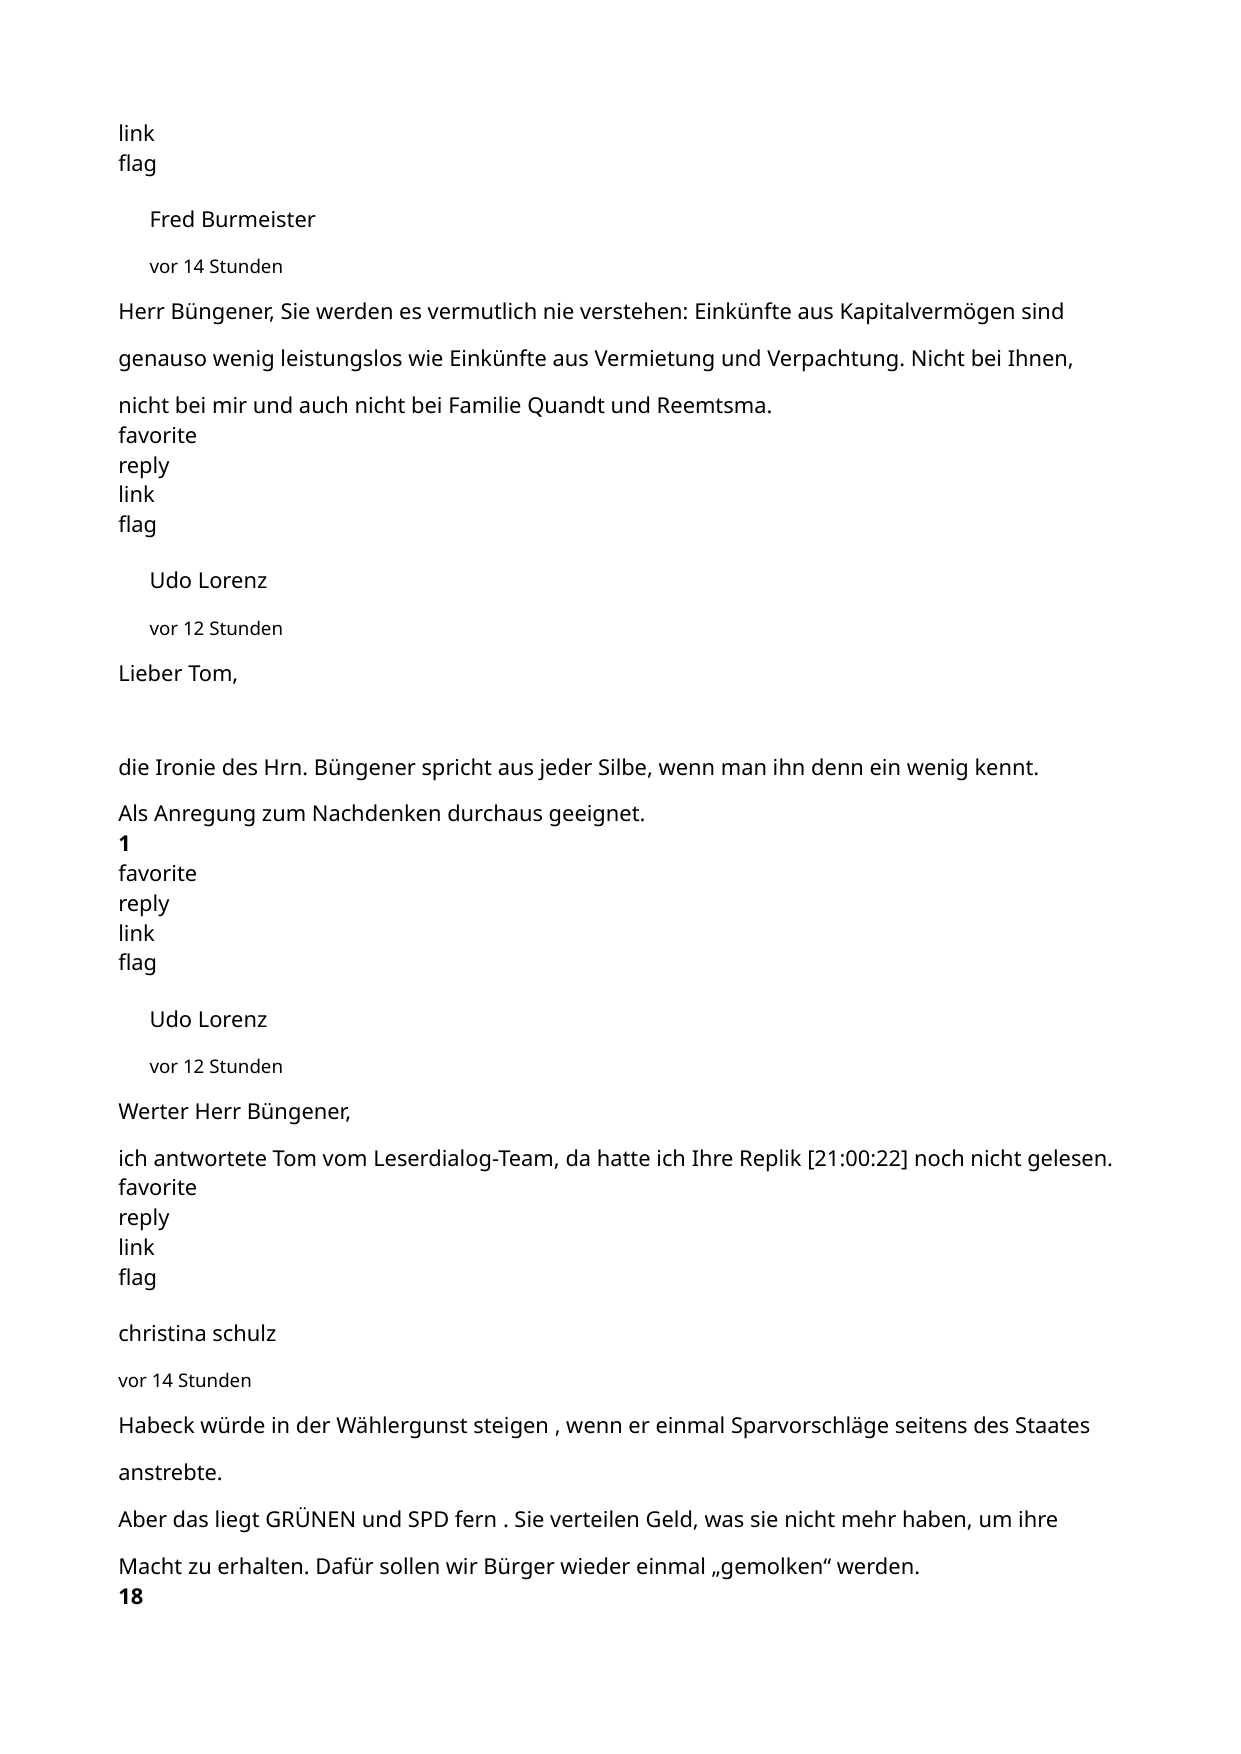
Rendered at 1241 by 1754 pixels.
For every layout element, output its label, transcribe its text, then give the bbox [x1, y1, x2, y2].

text Fred Burmeister [149, 193, 1114, 234]
text flag [118, 148, 1122, 178]
text vor 12 Stunden [149, 1049, 1122, 1079]
text link [118, 1232, 1122, 1262]
text Herr Büngener, Sie werden es vermutlich nie verstehen: Einkünfte aus Kapitalvermögen sind genauso wenig leistungslos wie Einkünfte aus Vermietung und Verpachtung. Nicht bei Ihnen, nicht bei mir und auch nicht bei Familie Quandt und Reemtsma. [118, 279, 1122, 420]
text vor 14 Stunden [149, 249, 1122, 279]
text Lieber Tom, die Ironie des Hrn. Büngener spricht aus jeder Silbe, wenn man ihn denn ein wenig kennt. Als Anregung zum Nachdenken durchaus geeignet. [118, 641, 1122, 828]
text favorite [118, 1172, 1122, 1202]
text favorite [118, 420, 1122, 450]
text reply [118, 1202, 1122, 1232]
text flag [118, 947, 1122, 977]
text 18 [118, 1581, 1122, 1610]
text Udo Lorenz [149, 555, 1114, 595]
text link [118, 917, 1122, 947]
text reply [118, 450, 1122, 479]
text christina schulz [118, 1307, 1114, 1348]
text flag [118, 1262, 1122, 1292]
text Habeck würde in der Wählergunst steigen , wenn er einmal Sparvorschläge seitens des Staates anstrebte. Aber das liegt GRÜNEN und SPD fern . Sie verteilen Geld, was sie nicht mehr haben, um ihre Macht zu erhalten. Dafür sollen wir Bürger wieder einmal „gemolken“ werden. [118, 1393, 1122, 1581]
text vor 12 Stunden [149, 611, 1122, 641]
text Udo Lorenz [149, 993, 1114, 1033]
text favorite [118, 858, 1122, 888]
text Werter Herr Büngener, ich antwortete Tom vom Leserdialog-Team, da hatte ich Ihre Replik [21:00:22] noch nicht gelesen. [118, 1079, 1122, 1172]
text reply [118, 888, 1122, 917]
text 1 [118, 828, 1122, 858]
text vor 14 Stunden [118, 1363, 1122, 1393]
text link [118, 118, 1122, 148]
text link [118, 479, 1122, 509]
text flag [118, 509, 1122, 539]
